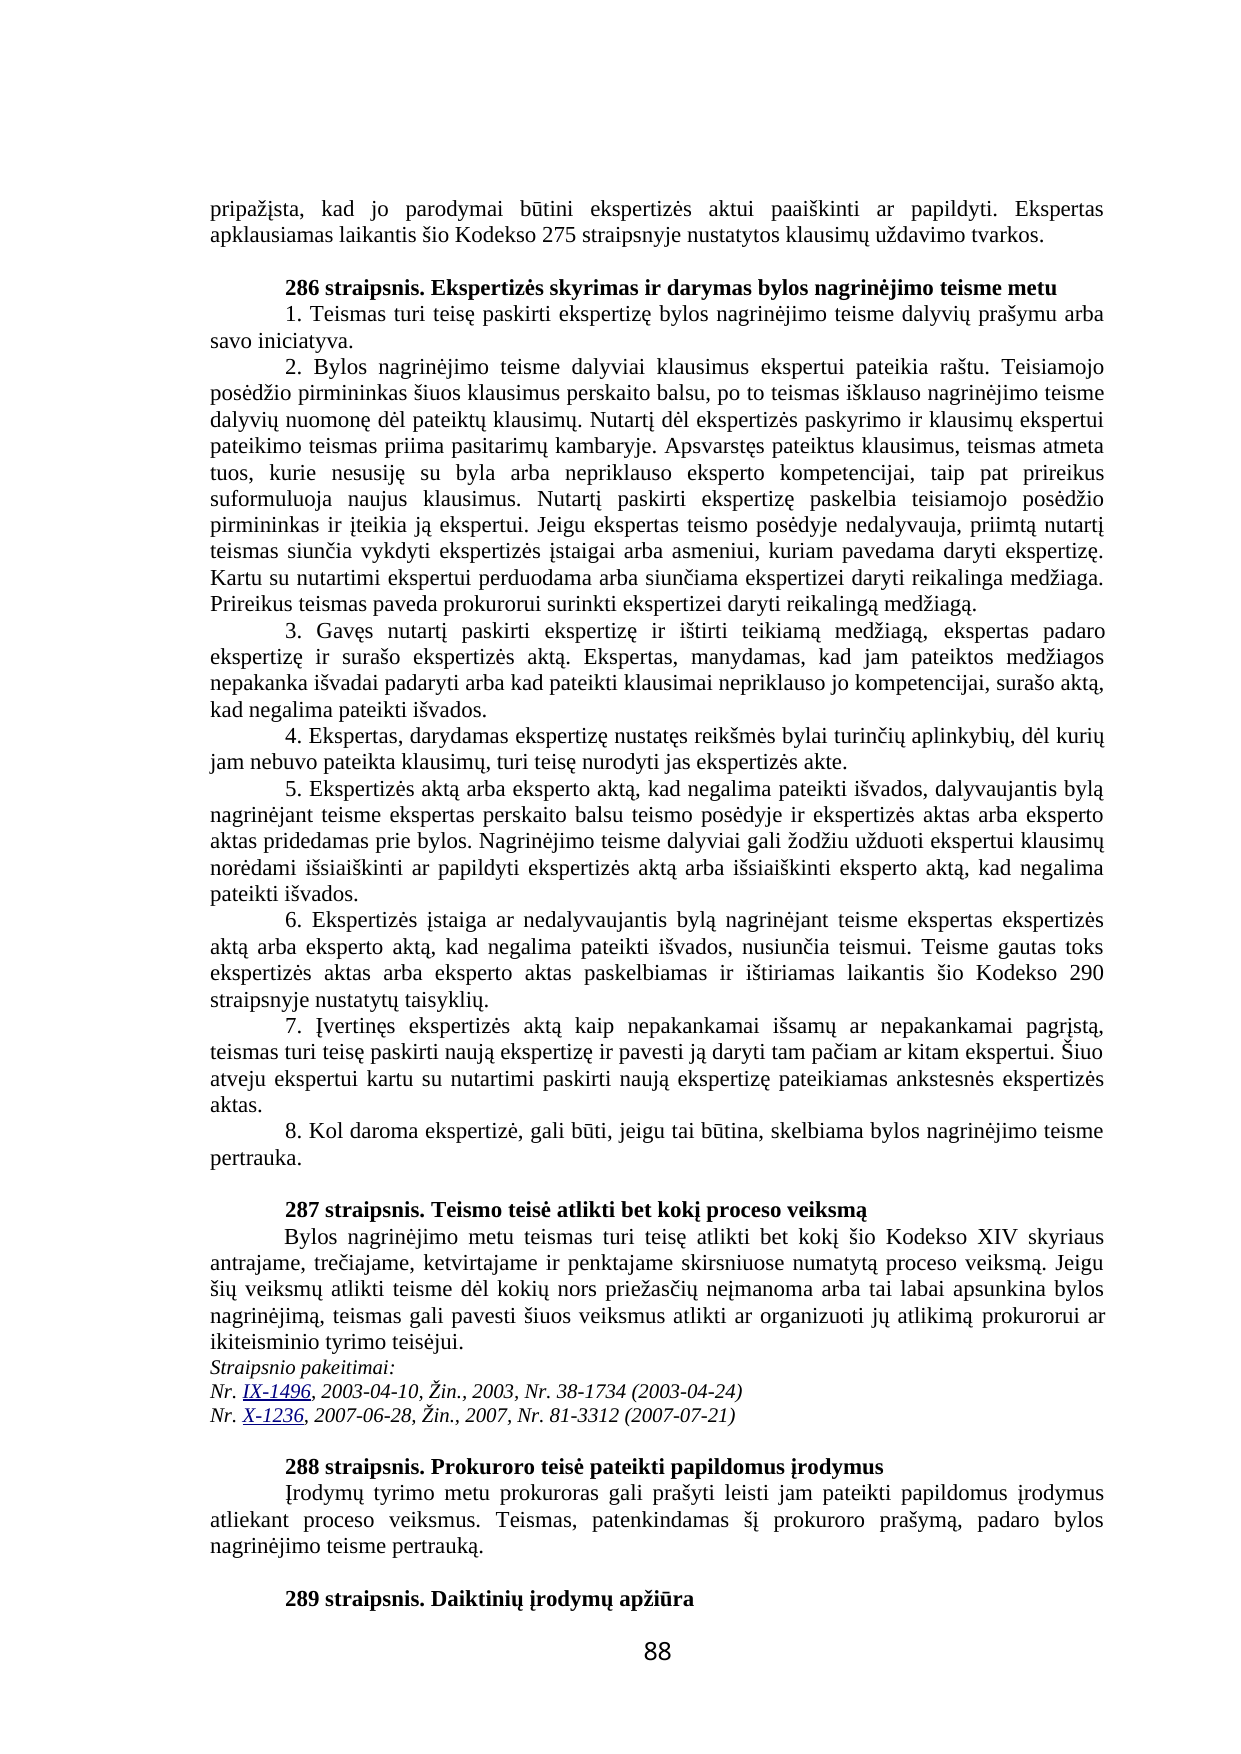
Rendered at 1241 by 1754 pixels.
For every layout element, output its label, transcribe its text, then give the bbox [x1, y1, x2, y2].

text Bylos nagrinėjimo metu teismas turi teisę atlikti bet kokį šio Kodekso XIV skyriaus antrajame, trečiajame, ketvirtajame ir penktajame skirsniuose numatytą proceso veiksmą. Jeigu šių veiksmų atlikti teisme dėl kokių nors priežasčių neįmanoma arba tai labai apsunkina bylos nagrinėjimą, teismas gali pavesti šiuos veiksmus atlikti ar organizuoti jų atlikimą prokurorui ar ikiteisminio tyrimo teisėjui. [210, 1223, 1106, 1354]
text 5. Ekspertizės aktą arba eksperto aktą, kad negalima pateikti išvados, dalyvaujantis bylą nagrinėjant teisme ekspertas perskaito balsu teismo posėdyje ir ekspertizės aktas arba eksperto aktas pridedamas prie bylos. Nagrinėjimo teisme dalyviai gali žodžiu užduoti ekspertui klausimų norėdami išsiaiškinti ar papildyti ekspertizės aktą arba išsiaiškinti eksperto aktą, kad negalima pateikti išvados. [210, 775, 1106, 907]
text 7. Įvertinęs ekspertizės aktą kaip nepakankamai išsamų ar nepakankamai pagrįstą, teismas turi teisę paskirti naują ekspertizę ir pavesti ją daryti tam pačiam ar kitam ekspertui. Šiuo atveju ekspertui kartu su nutartimi paskirti naują ekspertizę pateikiamas ankstesnės ekspertizės aktas. [210, 1012, 1106, 1117]
text Nr. IX-1496, 2003-04-10, Žin., 2003, Nr. 38-1734 (2003-04-24) [210, 1379, 1106, 1403]
text 289 straipsnis. Daiktinių įrodymų apžiūra [210, 1585, 1106, 1611]
text 2. Bylos nagrinėjimo teisme dalyviai klausimus ekspertui pateikia raštu. Teisiamojo posėdžio pirmininkas šiuos klausimus perskaito balsu, po to teismas išklauso nagrinėjimo teisme dalyvių nuomonę dėl pateiktų klausimų. Nutartį dėl ekspertizės paskyrimo ir klausimų ekspertui pateikimo teismas priima pasitarimų kambaryje. Apsvarstęs pateiktus klausimus, teismas atmeta tuos, kurie nesusiję su byla arba nepriklauso eksperto kompetencijai, taip pat prireikus suformuluoja naujus klausimus. Nutartį paskirti ekspertizę paskelbia teisiamojo posėdžio pirmininkas ir įteikia ją ekspertui. Jeigu ekspertas teismo posėdyje nedalyvauja, priimtą nutartį teismas siunčia vykdyti ekspertizės įstaigai arba asmeniui, kuriam pavedama daryti ekspertizę. Kartu su nutartimi ekspertui perduodama arba siunčiama ekspertizei daryti reikalinga medžiaga. Prireikus teismas paveda prokurorui surinkti ekspertizei daryti reikalingą medžiagą. [210, 353, 1106, 617]
text Straipsnio pakeitimai: [210, 1354, 1106, 1379]
text 3. Gavęs nutartį paskirti ekspertizę ir ištirti teikiamą medžiagą, ekspertas padaro ekspertizę ir surašo ekspertizės aktą. Ekspertas, manydamas, kad jam pateiktos medžiagos nepakanka išvadai padaryti arba kad pateikti klausimai nepriklauso jo kompetencijai, surašo aktą, kad negalima pateikti išvados. [210, 617, 1106, 722]
text 6. Ekspertizės įstaiga ar nedalyvaujantis bylą nagrinėjant teisme ekspertas ekspertizės aktą arba eksperto aktą, kad negalima pateikti išvados, nusiunčia teismui. Teisme gautas toks ekspertizės aktas arba eksperto aktas paskelbiamas ir ištiriamas laikantis šio Kodekso 290 straipsnyje nustatytų taisyklių. [210, 907, 1106, 1012]
text pripažįsta, kad jo parodymai būtini ekspertizės aktui paaiškinti ar papildyti. Ekspertas apklausiamas laikantis šio Kodekso 275 straipsnyje nustatytos klausimų uždavimo tvarkos. [210, 195, 1106, 248]
text 1. Teismas turi teisę paskirti ekspertizę bylos nagrinėjimo teisme dalyvių prašymu arba savo iniciatyva. [210, 300, 1106, 353]
text Nr. X-1236, 2007-06-28, Žin., 2007, Nr. 81-3312 (2007-07-21) [210, 1403, 1106, 1427]
text 287 straipsnis. Teismo teisė atlikti bet kokį proceso veiksmą [210, 1196, 1106, 1223]
text 8. Kol daroma ekspertizė, gali būti, jeigu tai būtina, skelbiama bylos nagrinėjimo teisme pertrauka. [210, 1117, 1106, 1170]
text 288 straipsnis. Prokuroro teisė pateikti papildomus įrodymus [210, 1453, 1106, 1479]
text Įrodymų tyrimo metu prokuroras gali prašyti leisti jam pateikti papildomus įrodymus atliekant proceso veiksmus. Teismas, patenkindamas šį prokuroro prašymą, padaro bylos nagrinėjimo teisme pertrauką. [210, 1479, 1106, 1558]
text 286 straipsnis. Ekspertizės skyrimas ir darymas bylos nagrinėjimo teisme metu [285, 274, 1106, 300]
text 4. Ekspertas, darydamas ekspertizę nustatęs reikšmės bylai turinčių aplinkybių, dėl kurių jam nebuvo pateikta klausimų, turi teisę nurodyti jas ekspertizės akte. [210, 722, 1106, 775]
